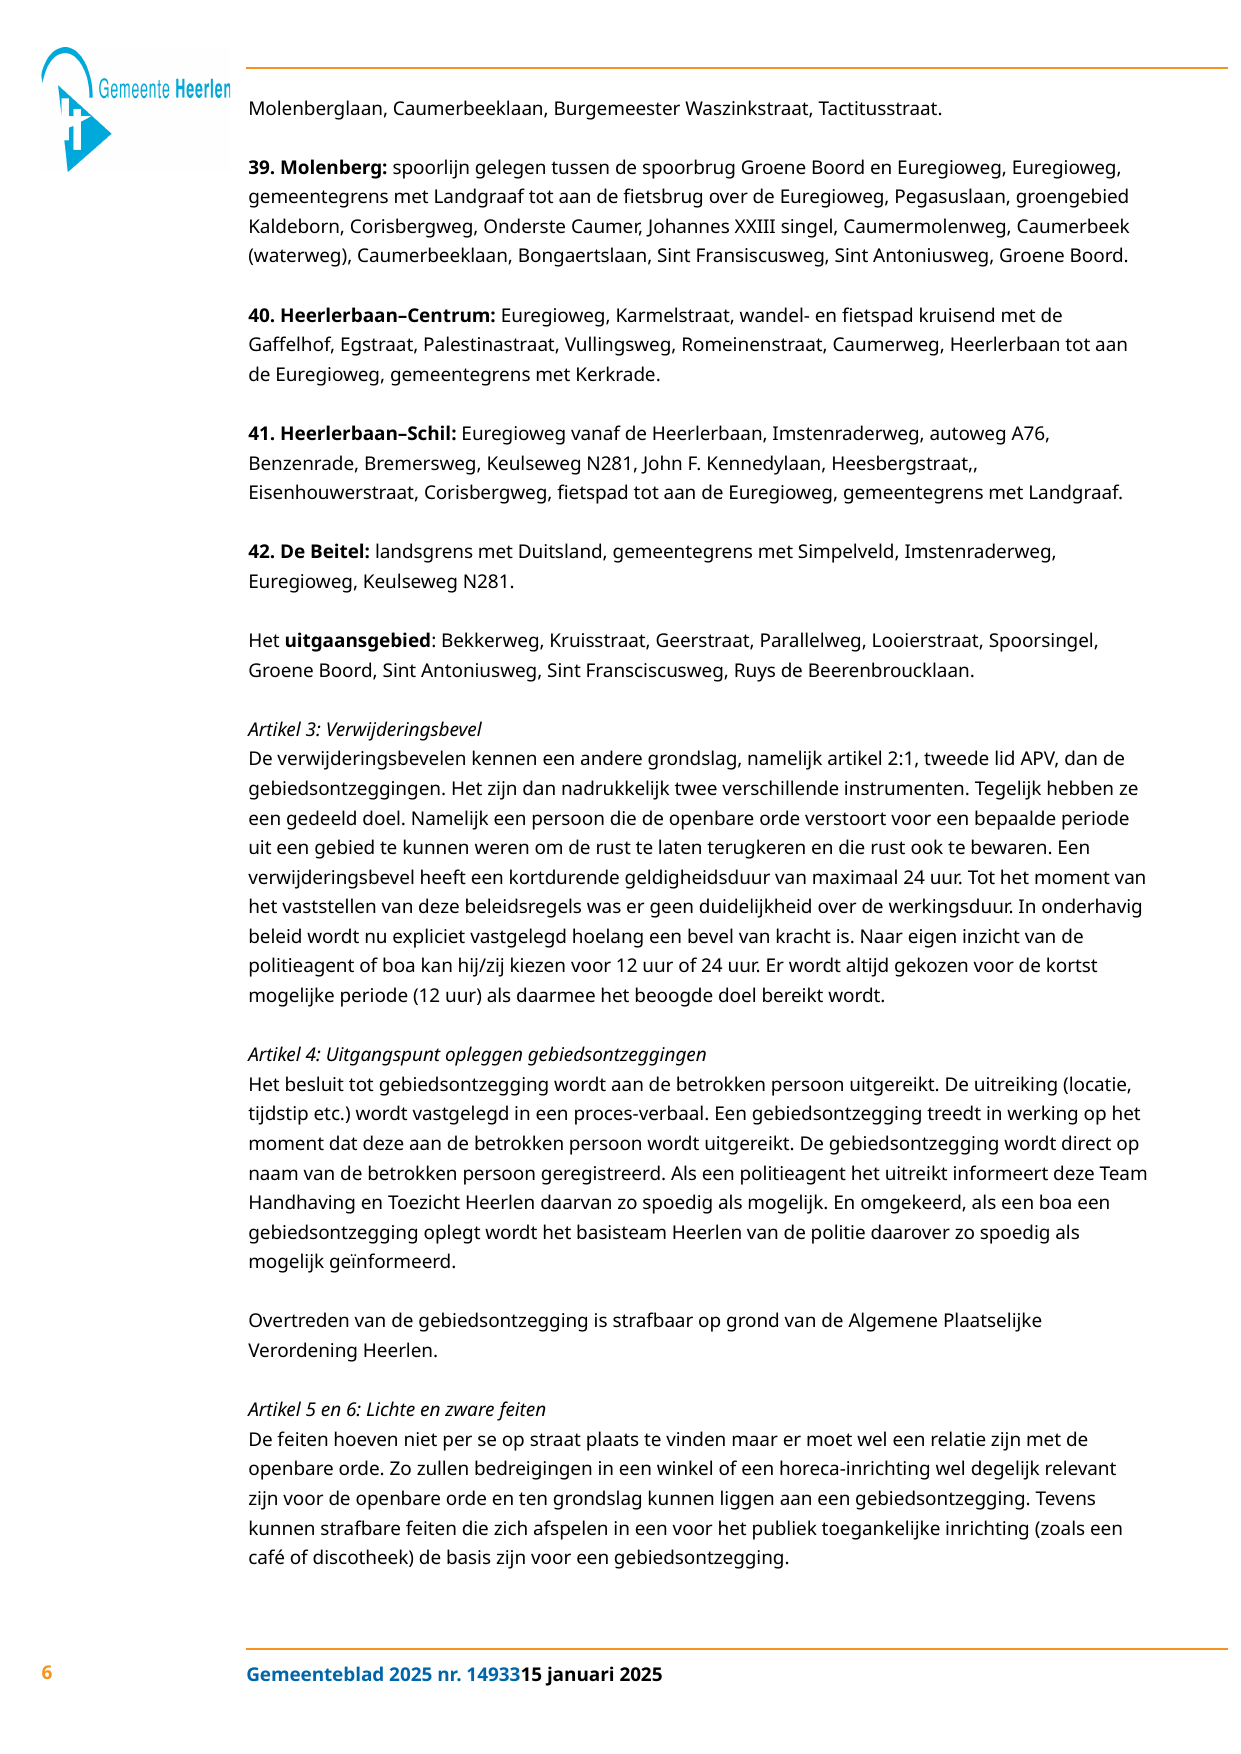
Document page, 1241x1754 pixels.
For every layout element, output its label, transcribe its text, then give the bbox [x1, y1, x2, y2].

text Molenberglaan, Caumerbeeklaan, Burgemeester Waszinkstraat, Tactitusstraat. [248, 95, 1152, 121]
text 41. Heerlerbaan–Schil: Euregioweg vanaf de Heerlerbaan, Imstenraderweg, autoweg A76, Benzenrade, Bremersweg, Keulseweg N281, John F. Kennedylaan, Heesbergstraat,, Eisenhouwerstraat, Corisbergweg, fietspad tot aan de Euregioweg, gemeentegrens met Landgraaf. [248, 420, 1152, 505]
text Artikel 3: Verwijderingsbevel [248, 716, 1152, 742]
text De verwijderingsbevelen kennen een andere grondslag, namelijk artikel 2:1, tweede lid APV, dan de gebiedsontzeggingen. Het zijn dan nadrukkelijk twee verschillende instrumenten. Tegelijk hebben ze een gedeeld doel. Namelijk een persoon die de openbare orde verstoort voor een bepaalde periode uit een gebied te kunnen weren om de rust te laten terugkeren en die rust ook te bewaren. Een verwijderingsbevel heeft een kortdurende geldigheidsduur van maximaal 24 uur. Tot het moment van het vaststellen van deze beleidsregels was er geen duidelijkheid over de werkingsduur. In onderhavig beleid wordt nu expliciet vastgelegd hoelang een bevel van kracht is. Naar eigen inzicht van de politieagent of boa kan hij/zij kiezen voor 12 uur of 24 uur. Er wordt altijd gekozen voor de kortst mogelijke periode (12 uur) als daarmee het beoogde doel bereikt wordt. [248, 746, 1152, 1008]
text Het besluit tot gebiedsontzegging wordt aan de betrokken persoon uitgereikt. De uitreiking (locatie, tijdstip etc.) wordt vastgelegd in een proces-verbaal. Een gebiedsontzegging treedt in werking op het moment dat deze aan de betrokken persoon wordt uitgereikt. De gebiedsontzegging wordt direct op naam van de betrokken persoon geregistreerd. Als een politieagent het uitreikt informeert deze Team Handhaving en Toezicht Heerlen daarvan zo spoedig als mogelijk. En omgekeerd, als een boa een gebiedsontzegging oplegt wordt het basisteam Heerlen van de politie daarover zo spoedig als mogelijk geïnformeerd. [248, 1071, 1152, 1274]
picture [41, 47, 59, 70]
text 39. Molenberg: spoorlijn gelegen tussen de spoorbrug Groene Boord en Euregioweg, Euregioweg, gemeentegrens met Landgraaf tot aan de fietsbrug over de Euregioweg, Pegasuslaan, groengebied Kaldeborn, Corisbergweg, Onderste Caumer, Johannes XXIII singel, Caumermolenweg, Caumerbeek (waterweg), Caumerbeeklaan, Bongaertslaan, Sint Fransiscusweg, Sint Antoniusweg, Groene Boord. [248, 154, 1152, 268]
text Het uitgaansgebied: Bekkerweg, Kruisstraat, Geerstraat, Parallelweg, Looierstraat, Spoorsingel, Groene Boord, Sint Antoniusweg, Sint Fransciscusweg, Ruys de Beerenbroucklaan. [248, 627, 1152, 683]
text Artikel 5 en 6: Lichte en zware feiten [248, 1396, 1152, 1422]
text Overtreden van de gebiedsontzegging is strafbaar op grond van de Algemene Plaatselijke Verordening Heerlen. [248, 1308, 1152, 1363]
text De feiten hoeven niet per se op straat plaats te vinden maar er moet wel een relatie zijn met de openbare orde. Zo zullen bedreigingen in een winkel of een horeca-inrichting wel degelijk relevant zijn voor de openbare orde en ten grondslag kunnen liggen aan een gebiedsontzegging. Tevens kunnen strafbare feiten die zich afspelen in een voor het publiek toegankelijke inrichting (zoals een café of discotheek) de basis zijn voor een gebiedsontzegging. [248, 1426, 1152, 1570]
text 40. Heerlerbaan–Centrum: Euregioweg, Karmelstraat, wandel- en fietspad kruisend met de Gaffelhof, Egstraat, Palestinastraat, Vullingsweg, Romeinenstraat, Caumerweg, Heerlerbaan tot aan de Euregioweg, gemeentegrens met Kerkrade. [248, 302, 1152, 387]
text 42. De Beitel: landsgrens met Duitsland, gemeentegrens met Simpelveld, Imstenraderweg, Euregioweg, Keulseweg N281. [248, 538, 1152, 594]
text Artikel 4: Uitgangspunt opleggen gebiedsontzeggingen [248, 1041, 1152, 1067]
picture [41, 47, 231, 172]
